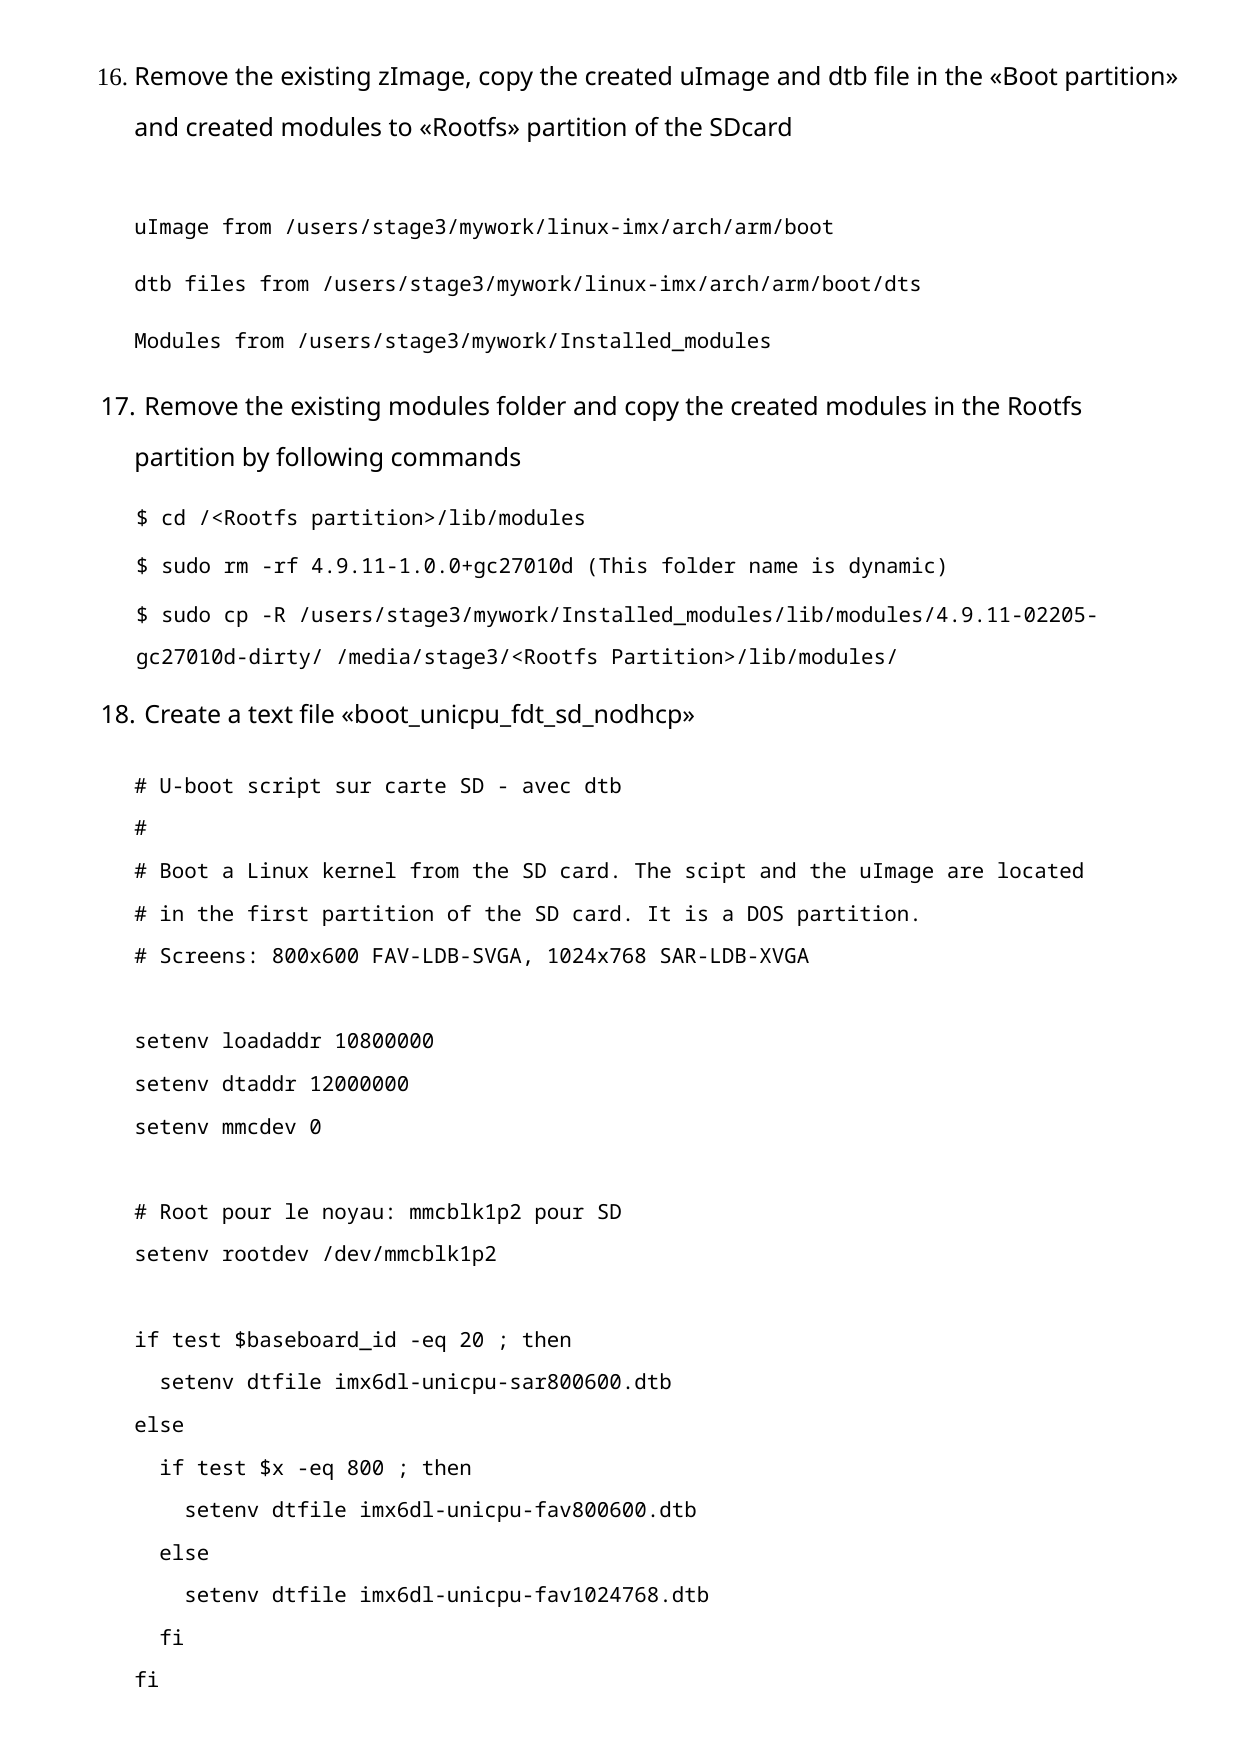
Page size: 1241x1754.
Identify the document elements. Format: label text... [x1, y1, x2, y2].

list setenv dtaddr 12000000 [97, 1069, 1181, 1098]
list setenv dtfile imx6dl-unicpu-fav1024768.dtb [97, 1580, 1181, 1609]
list if test $x -eq 800 ; then [97, 1453, 1181, 1481]
list else [97, 1410, 1181, 1438]
list Create a text file «boot_unicpu_fdt_sd_nodhcp» [100, 697, 1181, 731]
list setenv dtfile imx6dl-unicpu-sar800600.dtb [97, 1367, 1181, 1396]
list # [97, 813, 1181, 842]
list else [97, 1538, 1181, 1566]
list # Screens: 800x600 FAV-LDB-SVGA, 1024x768 SAR-LDB-XVGA [97, 941, 1181, 970]
list # U-boot script sur carte SD - avec dtb [97, 771, 1181, 799]
list fi [97, 1623, 1181, 1651]
list dtb files from /users/stage3/mywork/linux-imx/arch/arm/boot/dts [97, 269, 1181, 297]
list Remove the existing zImage, copy the created uImage and dtb file in the «Boot partition» and created modules to «Rootfs» partition of the SDcard [97, 59, 1181, 144]
list setenv mmcdev 0 [97, 1112, 1181, 1140]
list Modules from /users/stage3/mywork/Installed_modules [97, 326, 1181, 354]
list Remove the existing modules folder and copy the created modules in the Rootfs partition by following commands [100, 389, 1181, 474]
list $ sudo cp -R /users/stage3/mywork/Installed_modules/lib/modules/4.9.11-02205-gc27010d-dirty/ /media/stage3/<Rootfs Partition>/lib/modules/ [136, 600, 1181, 671]
list fi [97, 1666, 1181, 1694]
list # Root pour le noyau: mmcblk1p2 pour SD [97, 1197, 1181, 1225]
list $ cd /<Rootfs partition>/lib/modules [136, 503, 1181, 531]
list if test $baseboard_id -eq 20 ; then [97, 1325, 1181, 1353]
list setenv rootdev /dev/mmcblk1p2 [97, 1239, 1181, 1268]
list setenv loadaddr 10800000 [97, 1027, 1181, 1055]
list uImage from /users/stage3/mywork/linux-imx/arch/arm/boot [97, 212, 1181, 241]
list # Boot a Linux kernel from the SD card. The scipt and the uImage are located [97, 856, 1181, 884]
list # in the first partition of the SD card. It is a DOS partition. [97, 899, 1181, 927]
list setenv dtfile imx6dl-unicpu-fav800600.dtb [97, 1495, 1181, 1524]
list $ sudo rm -rf 4.9.11-1.0.0+gc27010d (This folder name is dynamic) [136, 551, 1181, 580]
